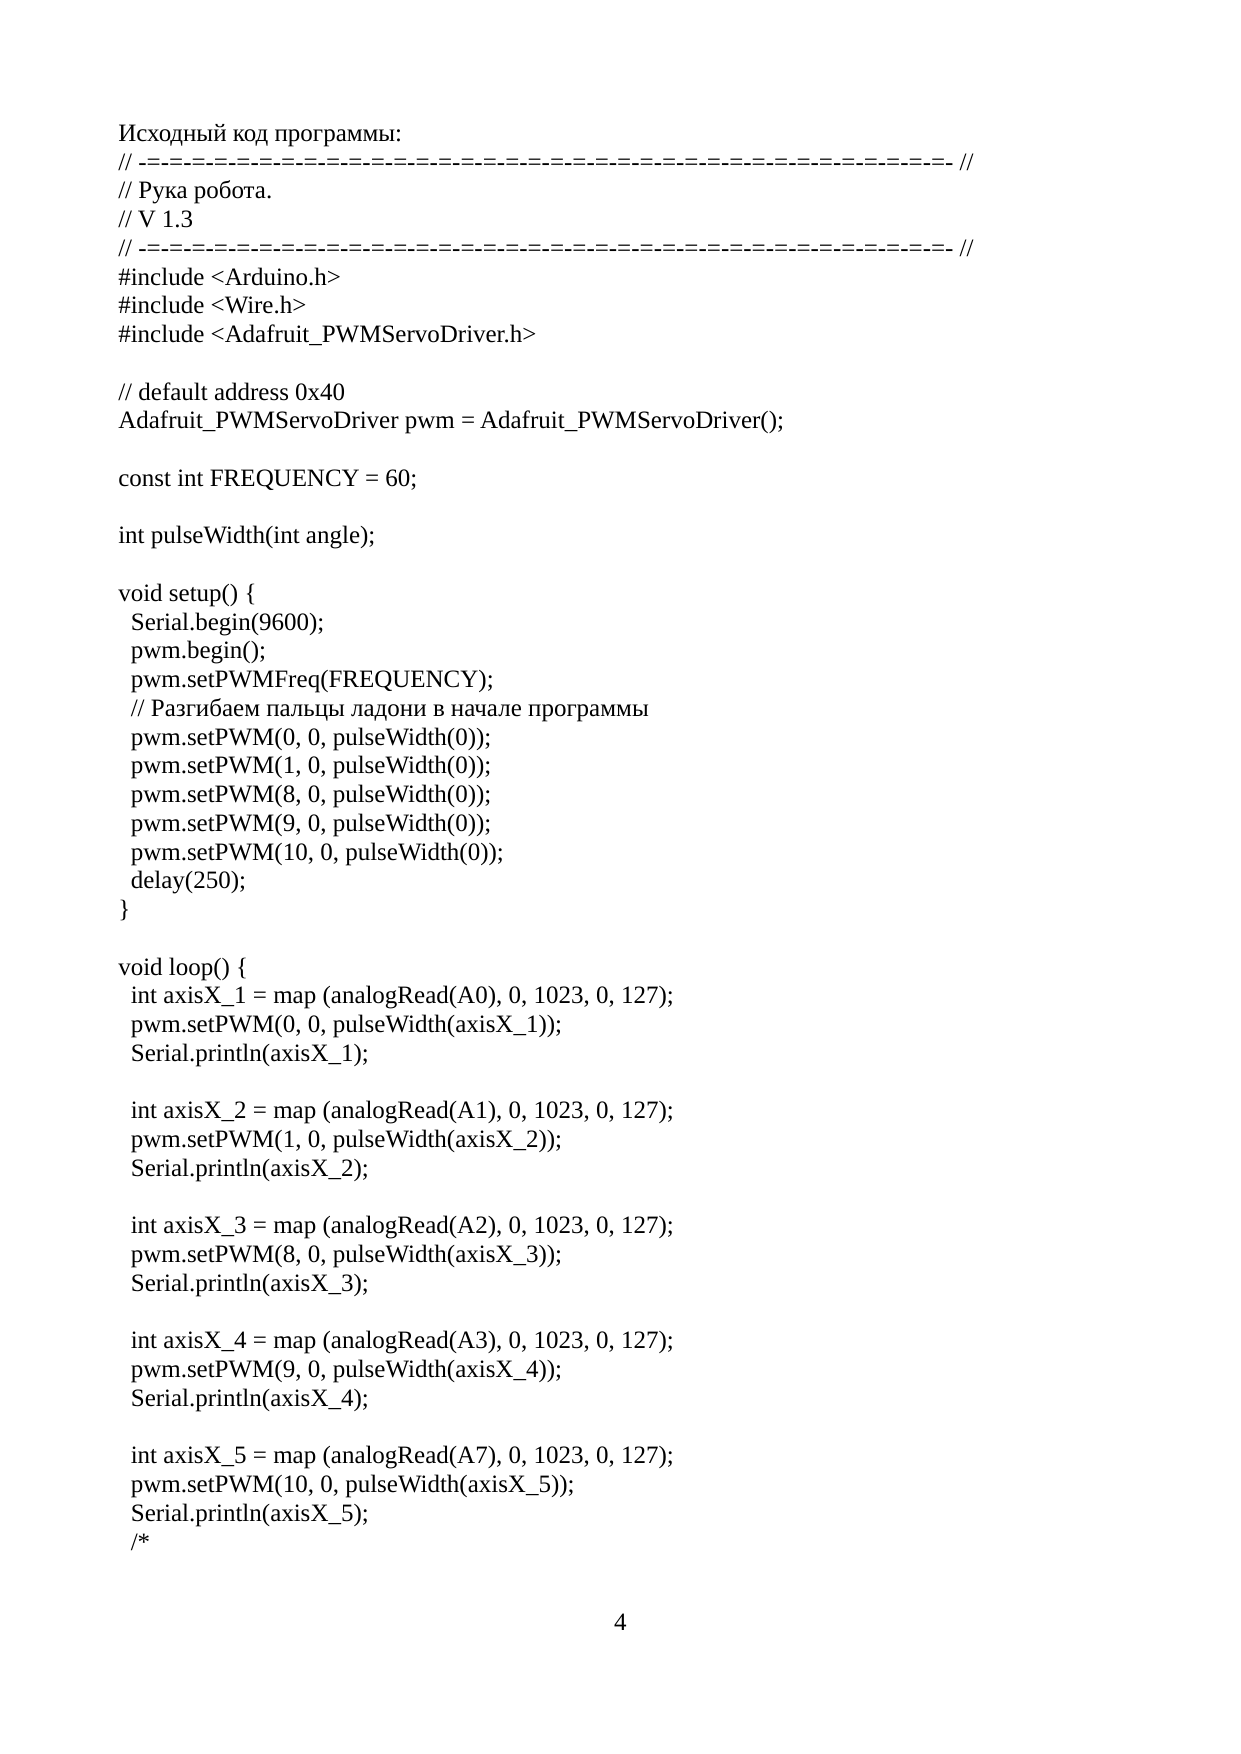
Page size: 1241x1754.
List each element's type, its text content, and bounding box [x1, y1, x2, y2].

text #include <Wire.h> [118, 291, 1122, 319]
text Serial.println(axisX_3); [118, 1268, 1122, 1297]
text int axisX_4 = map (analogRead(A3), 0, 1023, 0, 127); [118, 1326, 1122, 1354]
text Serial.begin(9600); [118, 607, 1122, 636]
text pwm.setPWM(1, 0, pulseWidth(axisX_2)); [118, 1124, 1122, 1153]
text pwm.setPWM(0, 0, pulseWidth(axisX_1)); [118, 1009, 1122, 1038]
text Serial.println(axisX_2); [118, 1153, 1122, 1182]
text // Разгибаем пальцы ладони в начале программы [118, 693, 1122, 722]
text Serial.println(axisX_5); [118, 1498, 1122, 1527]
text pwm.setPWM(10, 0, pulseWidth(0)); [118, 837, 1122, 866]
text Adafruit_PWMServoDriver pwm = Adafruit_PWMServoDriver(); [118, 406, 1122, 434]
text int axisX_5 = map (analogRead(A7), 0, 1023, 0, 127); [118, 1441, 1122, 1469]
text int axisX_2 = map (analogRead(A1), 0, 1023, 0, 127); [118, 1096, 1122, 1124]
text // default address 0x40 [118, 377, 1122, 406]
text // -=-=-=-=-=-=-=-=-=-=-=-=-=-=-=-=-=-=-=-=-=-=-=-=-=-=-=-=-=-=-=-=-=-=-=-=- // [118, 233, 1122, 262]
text pwm.setPWM(8, 0, pulseWidth(0)); [118, 779, 1122, 808]
text pwm.setPWM(9, 0, pulseWidth(axisX_4)); [118, 1354, 1122, 1383]
text pwm.setPWM(9, 0, pulseWidth(0)); [118, 808, 1122, 837]
text // V 1.3 [118, 204, 1122, 233]
text /* [118, 1527, 1122, 1556]
text Serial.println(axisX_1); [118, 1038, 1122, 1067]
text pwm.begin(); [118, 636, 1122, 664]
text #include <Arduino.h> [118, 262, 1122, 291]
text Serial.println(axisX_4); [118, 1383, 1122, 1412]
text int pulseWidth(int angle); [118, 521, 1122, 549]
text int axisX_1 = map (analogRead(A0), 0, 1023, 0, 127); [118, 981, 1122, 1009]
text pwm.setPWM(0, 0, pulseWidth(0)); [118, 722, 1122, 751]
text // Рука робота. [118, 176, 1122, 204]
text pwm.setPWM(10, 0, pulseWidth(axisX_5)); [118, 1469, 1122, 1498]
text #include <Adafruit_PWMServoDriver.h> [118, 319, 1122, 348]
text void loop() { [118, 952, 1122, 981]
text delay(250); [118, 866, 1122, 894]
text pwm.setPWM(8, 0, pulseWidth(axisX_3)); [118, 1239, 1122, 1268]
text // -=-=-=-=-=-=-=-=-=-=-=-=-=-=-=-=-=-=-=-=-=-=-=-=-=-=-=-=-=-=-=-=-=-=-=-=- // [118, 147, 1122, 176]
text void setup() { [118, 578, 1122, 607]
text } [118, 894, 1122, 923]
text Исходный код программы: [118, 118, 1122, 147]
text int axisX_3 = map (analogRead(A2), 0, 1023, 0, 127); [118, 1211, 1122, 1239]
text pwm.setPWM(1, 0, pulseWidth(0)); [118, 751, 1122, 779]
text pwm.setPWMFreq(FREQUENCY); [118, 664, 1122, 693]
text const int FREQUENCY = 60; [118, 463, 1122, 492]
